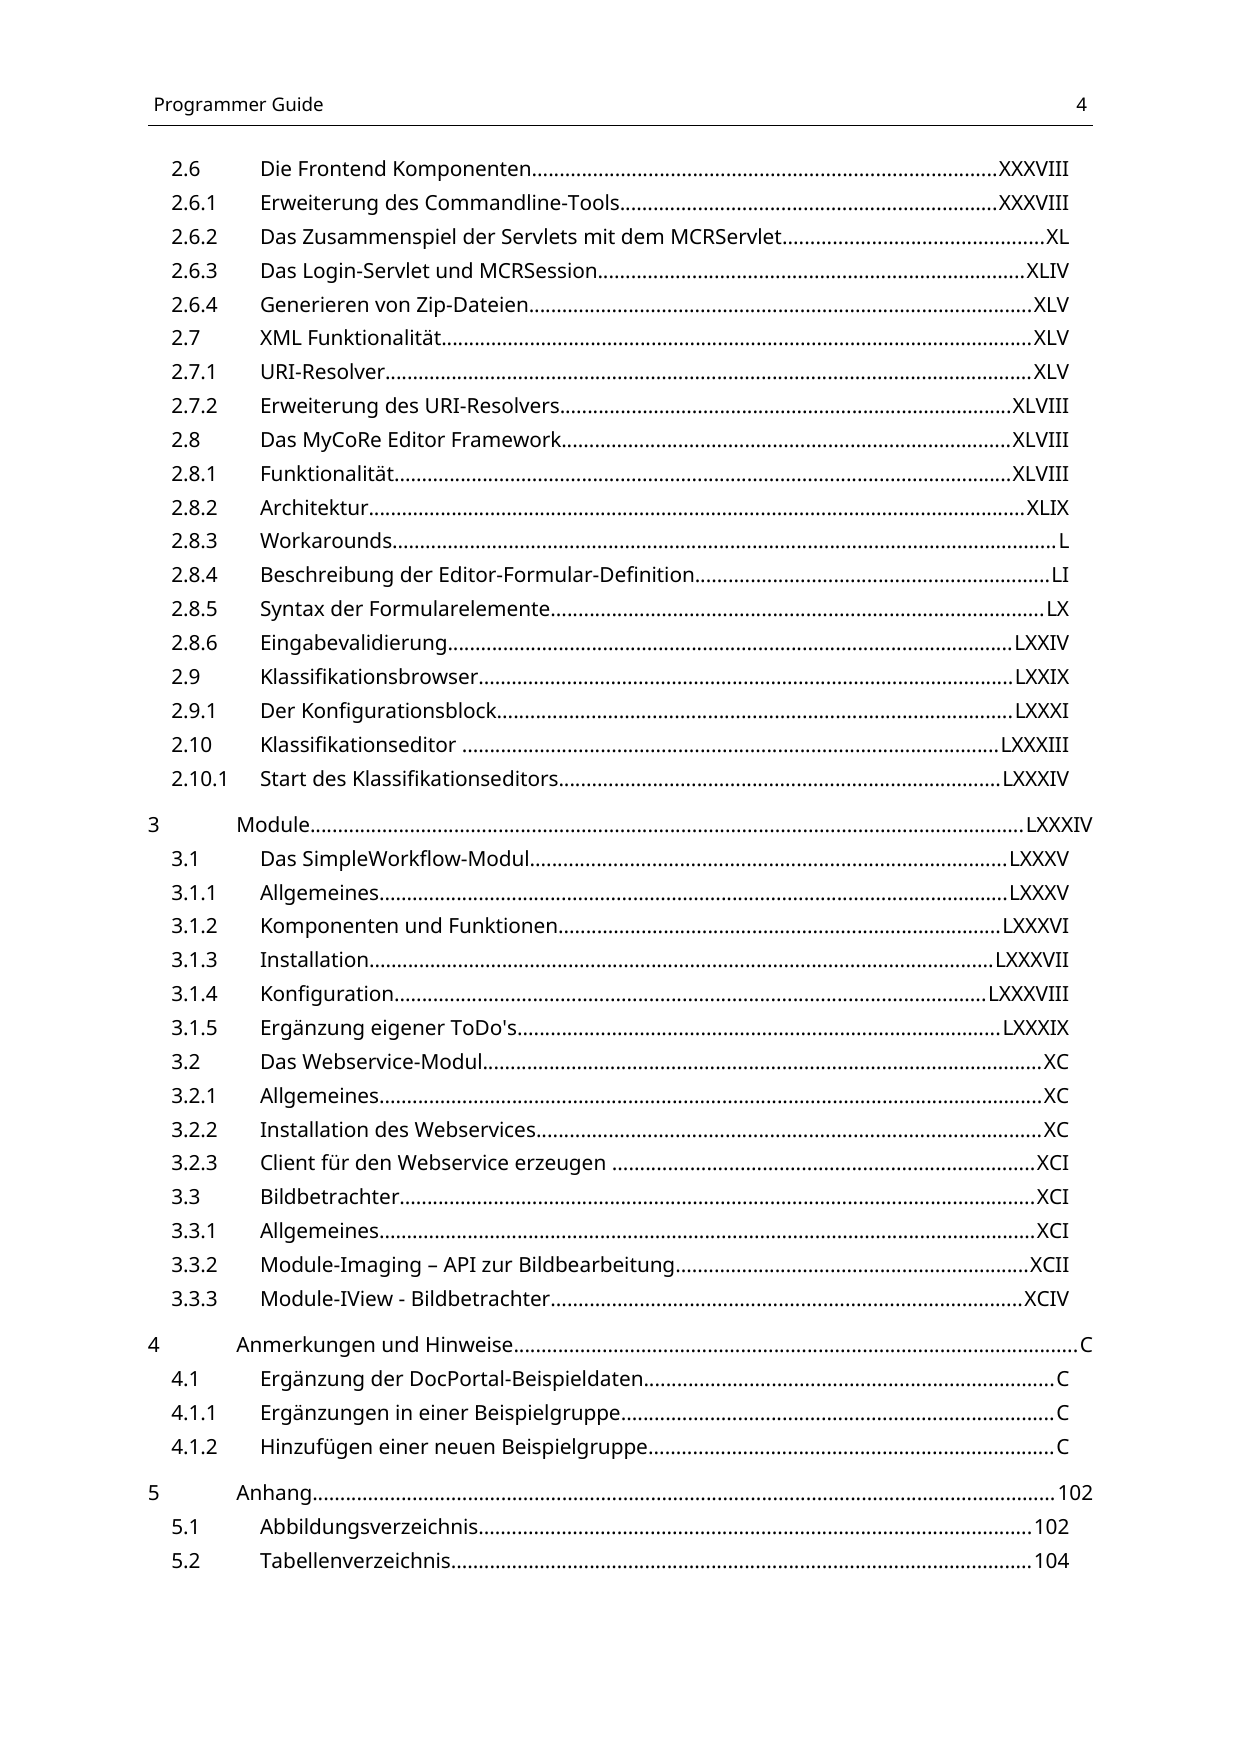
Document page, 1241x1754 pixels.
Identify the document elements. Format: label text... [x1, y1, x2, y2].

text 4.1.1 Ergänzungen in einer Beispielgruppe C [171, 1398, 1069, 1426]
text 4.1 Ergänzung der DocPortal-Beispieldaten C [171, 1364, 1069, 1392]
text 2.6.1 Erweiterung des Commandline-Tools XXXVIII [171, 188, 1069, 216]
text 3.3 Bildbetrachter XCI [171, 1182, 1069, 1211]
text 3.1.2 Komponenten und Funktionen LXXXVI [171, 912, 1069, 940]
text 3.1.5 Ergänzung eigener ToDo's LXXXIX [171, 1013, 1069, 1041]
text 2.6.4 Generieren von Zip-Dateien XLV [171, 290, 1069, 318]
text 2.8.5 Syntax der Formularelemente LX [171, 594, 1069, 623]
text 2.10 Klassifikationseditor LXXXIII [171, 730, 1069, 758]
text 2.6.2 Das Zusammenspiel der Servlets mit dem MCRServlet XL [171, 222, 1069, 250]
text 5 Anhang 102 [148, 1478, 1093, 1506]
text 2.7.1 URI-Resolver XLV [171, 357, 1069, 386]
text 3.3.1 Allgemeines XCI [171, 1216, 1069, 1244]
text 5.2 Tabellenverzeichnis 104 [171, 1546, 1069, 1574]
text 2.8 Das MyCoRe Editor Framework XLVIII [171, 425, 1069, 453]
text 2.8.6 Eingabevalidierung LXXIV [171, 628, 1069, 656]
text 2.6.3 Das Login-Servlet und MCRSession XLIV [171, 256, 1069, 284]
text 4 Anmerkungen und Hinweise C [148, 1330, 1093, 1358]
text 2.7.2 Erweiterung des URI-Resolvers XLVIII [171, 391, 1069, 419]
text 2.8.4 Beschreibung der Editor-Formular-Definition LI [171, 561, 1069, 589]
text 3.1.1 Allgemeines LXXXV [171, 878, 1069, 906]
text 2.9.1 Der Konfigurationsblock LXXXI [171, 696, 1069, 724]
text 2.10.1 Start des Klassifikationseditors LXXXIV [171, 764, 1069, 792]
text 4.1.2 Hinzufügen einer neuen Beispielgruppe C [171, 1432, 1069, 1460]
text 3.1.3 Installation LXXXVII [171, 945, 1069, 974]
text 3.3.2 Module-Imaging – API zur Bildbearbeitung XCII [171, 1250, 1069, 1278]
text 3.1.4 Konfiguration LXXXVIII [171, 979, 1069, 1007]
text 3.2.1 Allgemeines XC [171, 1081, 1069, 1109]
text 2.7 XML Funktionalität XLV [171, 323, 1069, 352]
text 2.8.2 Architektur XLIX [171, 493, 1069, 521]
text 2.9 Klassifikationsbrowser LXXIX [171, 662, 1069, 690]
text 2.8.3 Workarounds L [171, 527, 1069, 555]
text 3 Module LXXXIV [148, 810, 1093, 838]
text 3.2.3 Client für den Webservice erzeugen XCI [171, 1148, 1069, 1177]
text 2.8.1 Funktionalität XLVIII [171, 459, 1069, 487]
text 5.1 Abbildungsverzeichnis 102 [171, 1512, 1069, 1540]
text 2.6 Die Frontend Komponenten XXXVIII [171, 154, 1069, 182]
text 3.2.2 Installation des Webservices XC [171, 1115, 1069, 1143]
text 3.2 Das Webservice-Modul XC [171, 1047, 1069, 1075]
text 3.3.3 Module-IView - Bildbetrachter XCIV [171, 1284, 1069, 1312]
text 3.1 Das SimpleWorkflow-Modul LXXXV [171, 844, 1069, 872]
